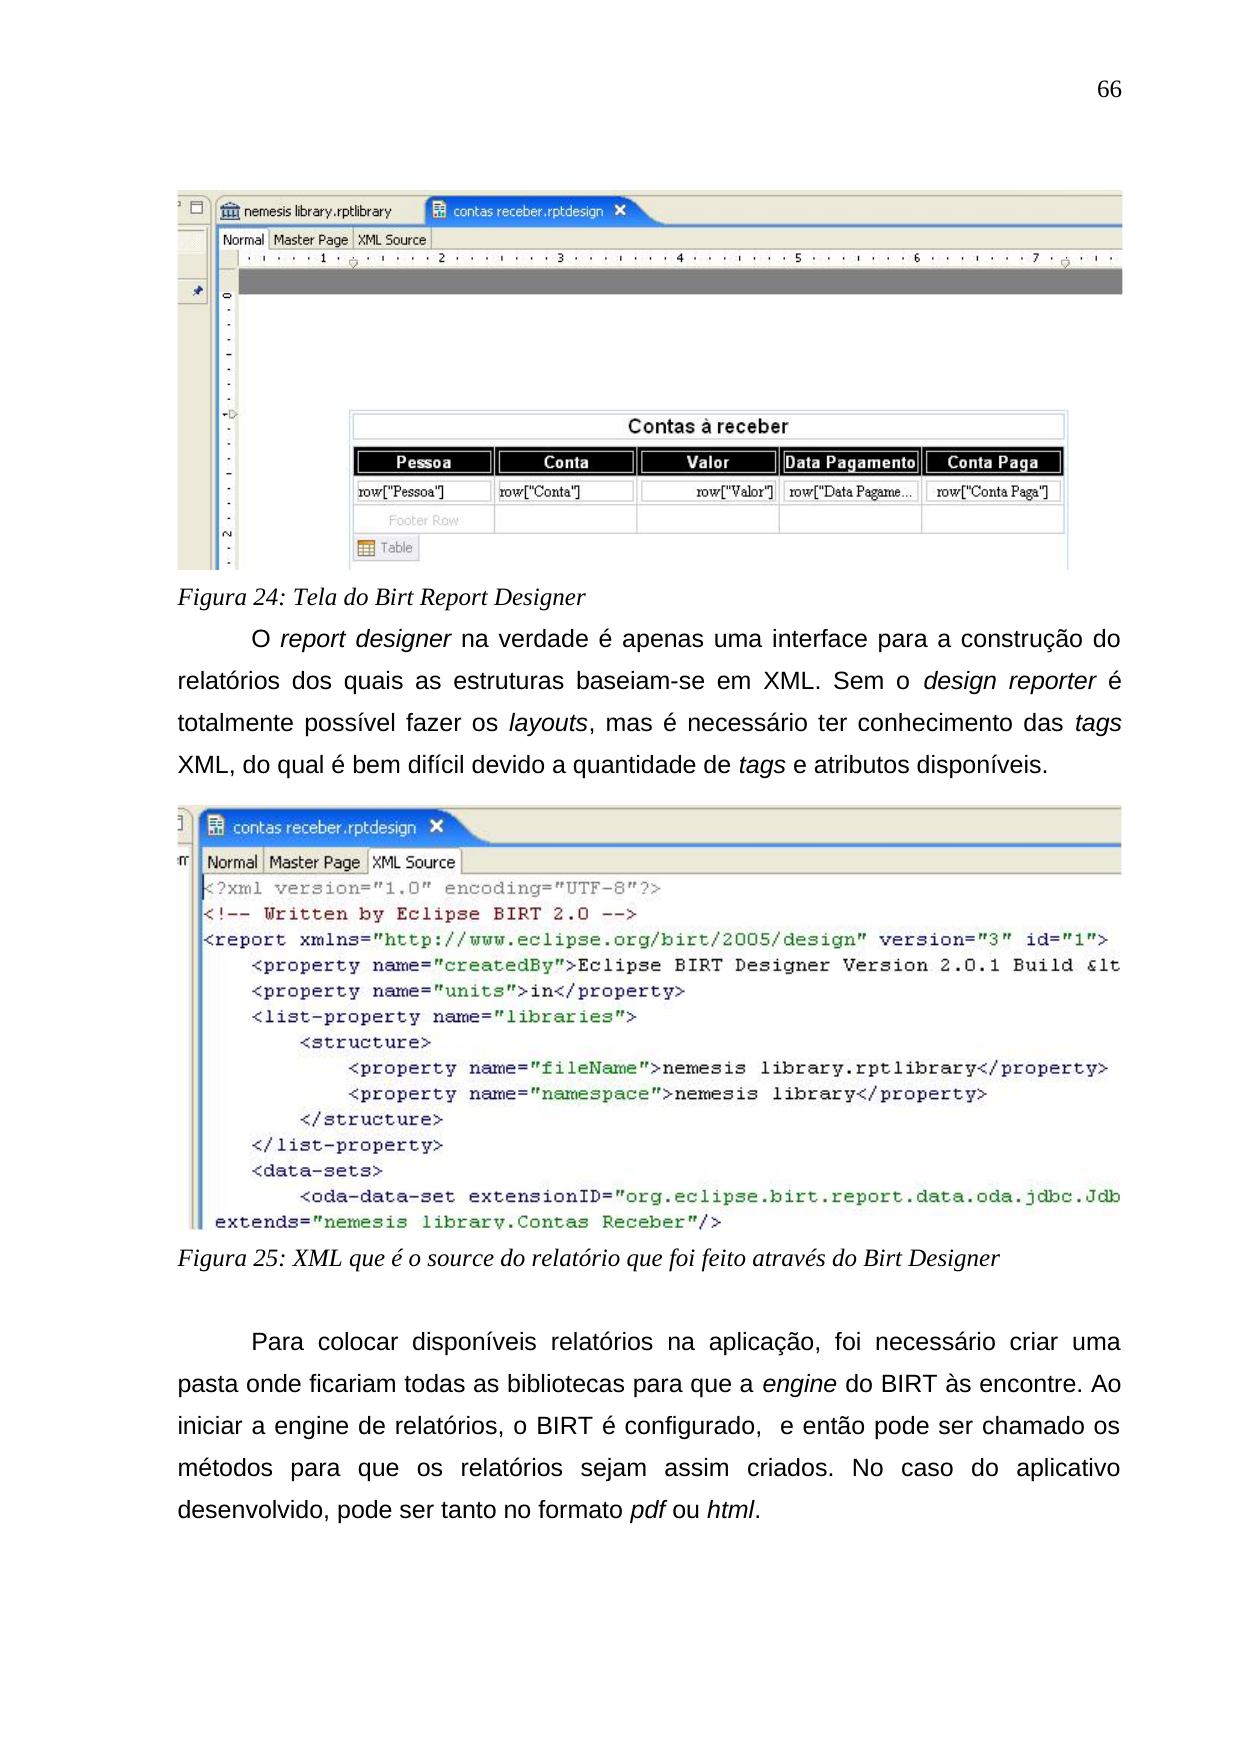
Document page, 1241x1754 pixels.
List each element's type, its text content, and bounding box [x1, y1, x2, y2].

text Para colocar disponíveis relatórios na aplicação, foi necessário criar uma pasta onde ficariam todas as bibliotecas para que a engine do BIRT às encontre. Ao iniciar a engine de relatórios, o BIRT é configurado, e então pode ser chamado os métodos para que os relatórios sejam assim criados. No caso do aplicativo desenvolvido, pode ser tanto no formato pdf ou html. [177, 1328, 1122, 1523]
picture [177, 805, 1123, 1231]
text Figura 24: Tela do Birt Report Designer [177, 570, 1122, 611]
text O report designer na verdade é apenas uma interface para a construção do relatórios dos quais as estruturas baseiam-se em XML. Sem o design reporter é totalmente possível fazer os layouts, mas é necessário ter conhecimento das tags XML, do qual é bem difícil devido a quantidade de tags e atributos disponíveis. [177, 611, 1122, 778]
text [177, 177, 1122, 190]
picture [177, 190, 1123, 570]
text Figura 25: XML que é o source do relatório que foi feito através do Birt Designer [177, 1231, 1122, 1272]
